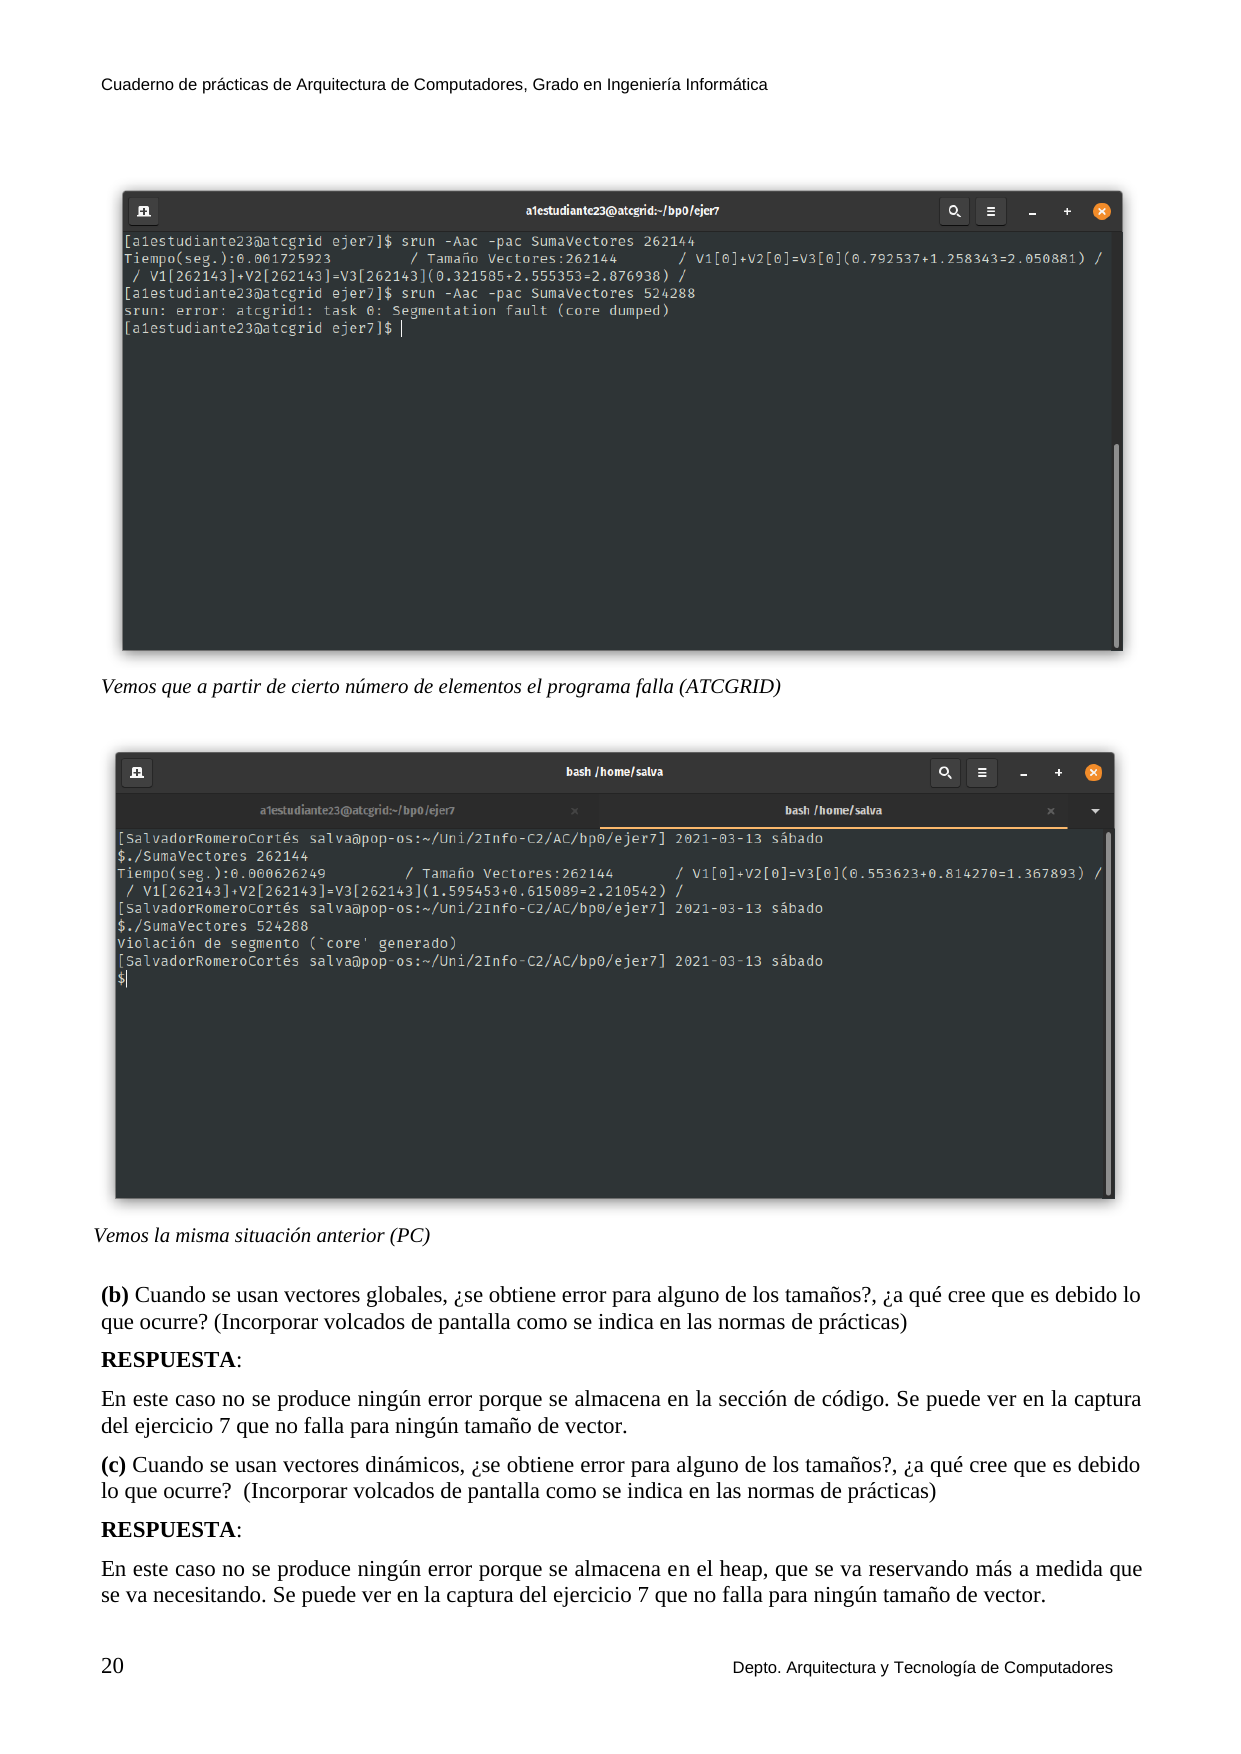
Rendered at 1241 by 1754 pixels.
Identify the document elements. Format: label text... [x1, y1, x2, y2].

list En este caso no se produce ningún error porque se almacena en la sección de código. Se puede ver en la captura del ejercicio 7 que no falla para ningún tamaño de vector. [101, 1385, 1143, 1438]
list En este caso no se produce ningún error porque se almacena en el heap, que se va reservando más a medida que se va necesitando. Se puede ver en la captura del ejercicio 7 que no falla para ningún tamaño de vector. [101, 1555, 1143, 1607]
picture [100, 171, 1144, 675]
list RESPUESTA: [101, 1516, 1143, 1542]
list RESPUESTA: [101, 1347, 1143, 1373]
text Vemos la misma situación anterior (PC) [93, 1223, 1136, 1247]
picture [93, 732, 1136, 1223]
text Vemos que a partir de cierto número de elementos el programa falla (ATCGRID) [101, 675, 1143, 698]
list (b) Cuando se usan vectores globales, ¿se obtiene error para alguno de los tamaños?, ¿a qué cree que es debido lo que ocurre? (Incorporar volcados de pantalla como se indica en las normas de prácticas) [101, 1281, 1143, 1334]
list (c) Cuando se usan vectores dinámicos, ¿se obtiene error para alguno de los tamaños?, ¿a qué cree que es debido lo que ocurre? (Incorporar volcados de pantalla como se indica en las normas de prácticas) [101, 1451, 1143, 1503]
